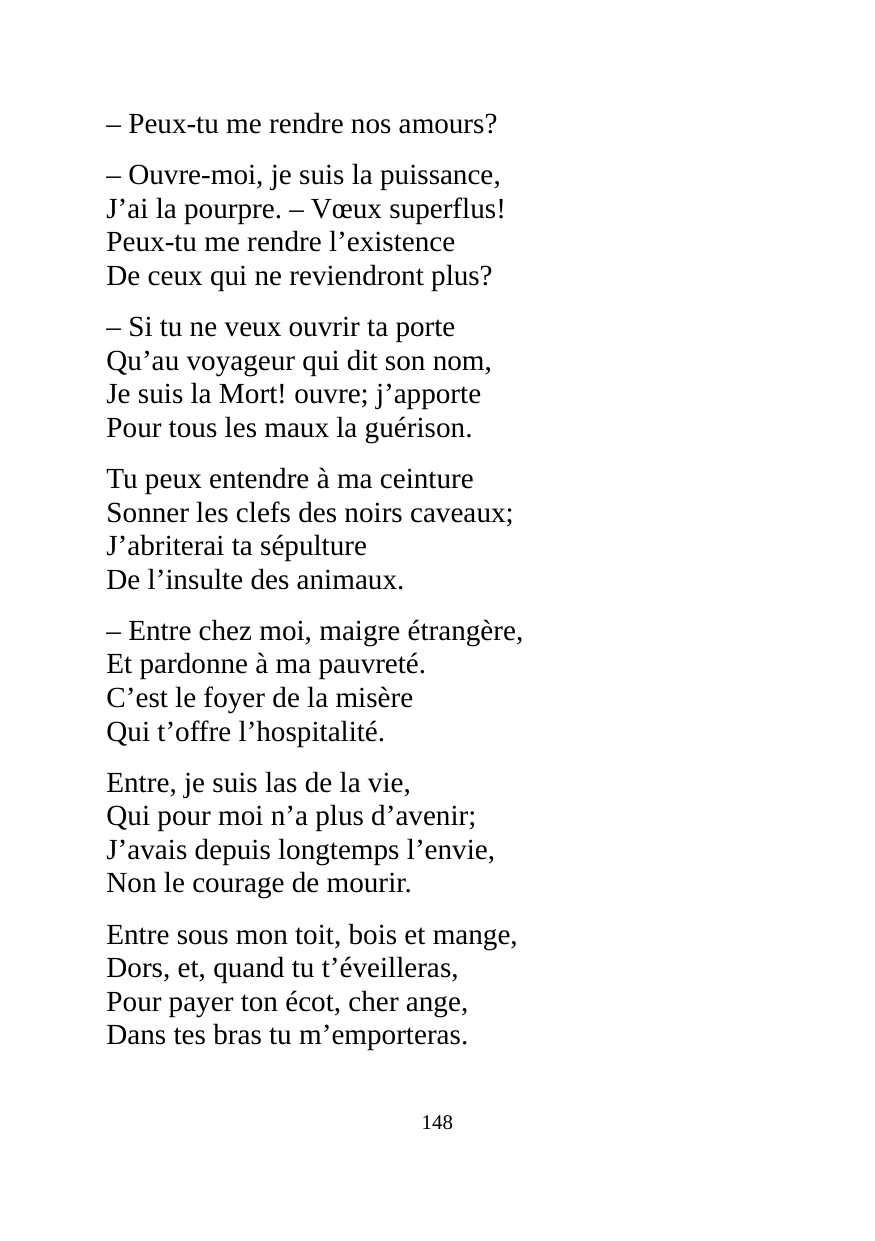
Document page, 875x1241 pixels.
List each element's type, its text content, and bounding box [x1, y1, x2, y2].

text ‒ Si tu ne veux ouvrir ta porte Qu’au voyageur qui dit son nom, Je suis la Mort! ouvre; j’apporte Pour tous les maux la guérison. [106, 309, 768, 443]
text Entre sous mon toit, bois et mange, Dors, et, quand tu t’éveilleras, Pour payer ton écot, cher ange, Dans tes bras tu m’emporteras. [106, 917, 768, 1051]
text ‒ Entre chez moi, maigre étrangère, Et pardonne à ma pauvreté. C’est le foyer de la misère Qui t’offre l’hospitalité. [106, 613, 768, 747]
text Tu peux entendre à ma ceinture Sonner les clefs des noirs caveaux; J’abriterai ta sépulture De l’insulte des animaux. [106, 461, 768, 595]
text ‒ Ouvre-moi, je suis la puissance, J’ai la pourpre. ‒ Vœux superflus! Peux-tu me rendre l’existence De ceux qui ne reviendront plus? [106, 157, 768, 292]
text ‒ Peux-tu me rendre nos amours? [106, 106, 768, 140]
text Entre, je suis las de la vie, Qui pour moi n’a plus d’avenir; J’avais depuis longtemps l’envie, Non le courage de mourir. [106, 765, 768, 899]
